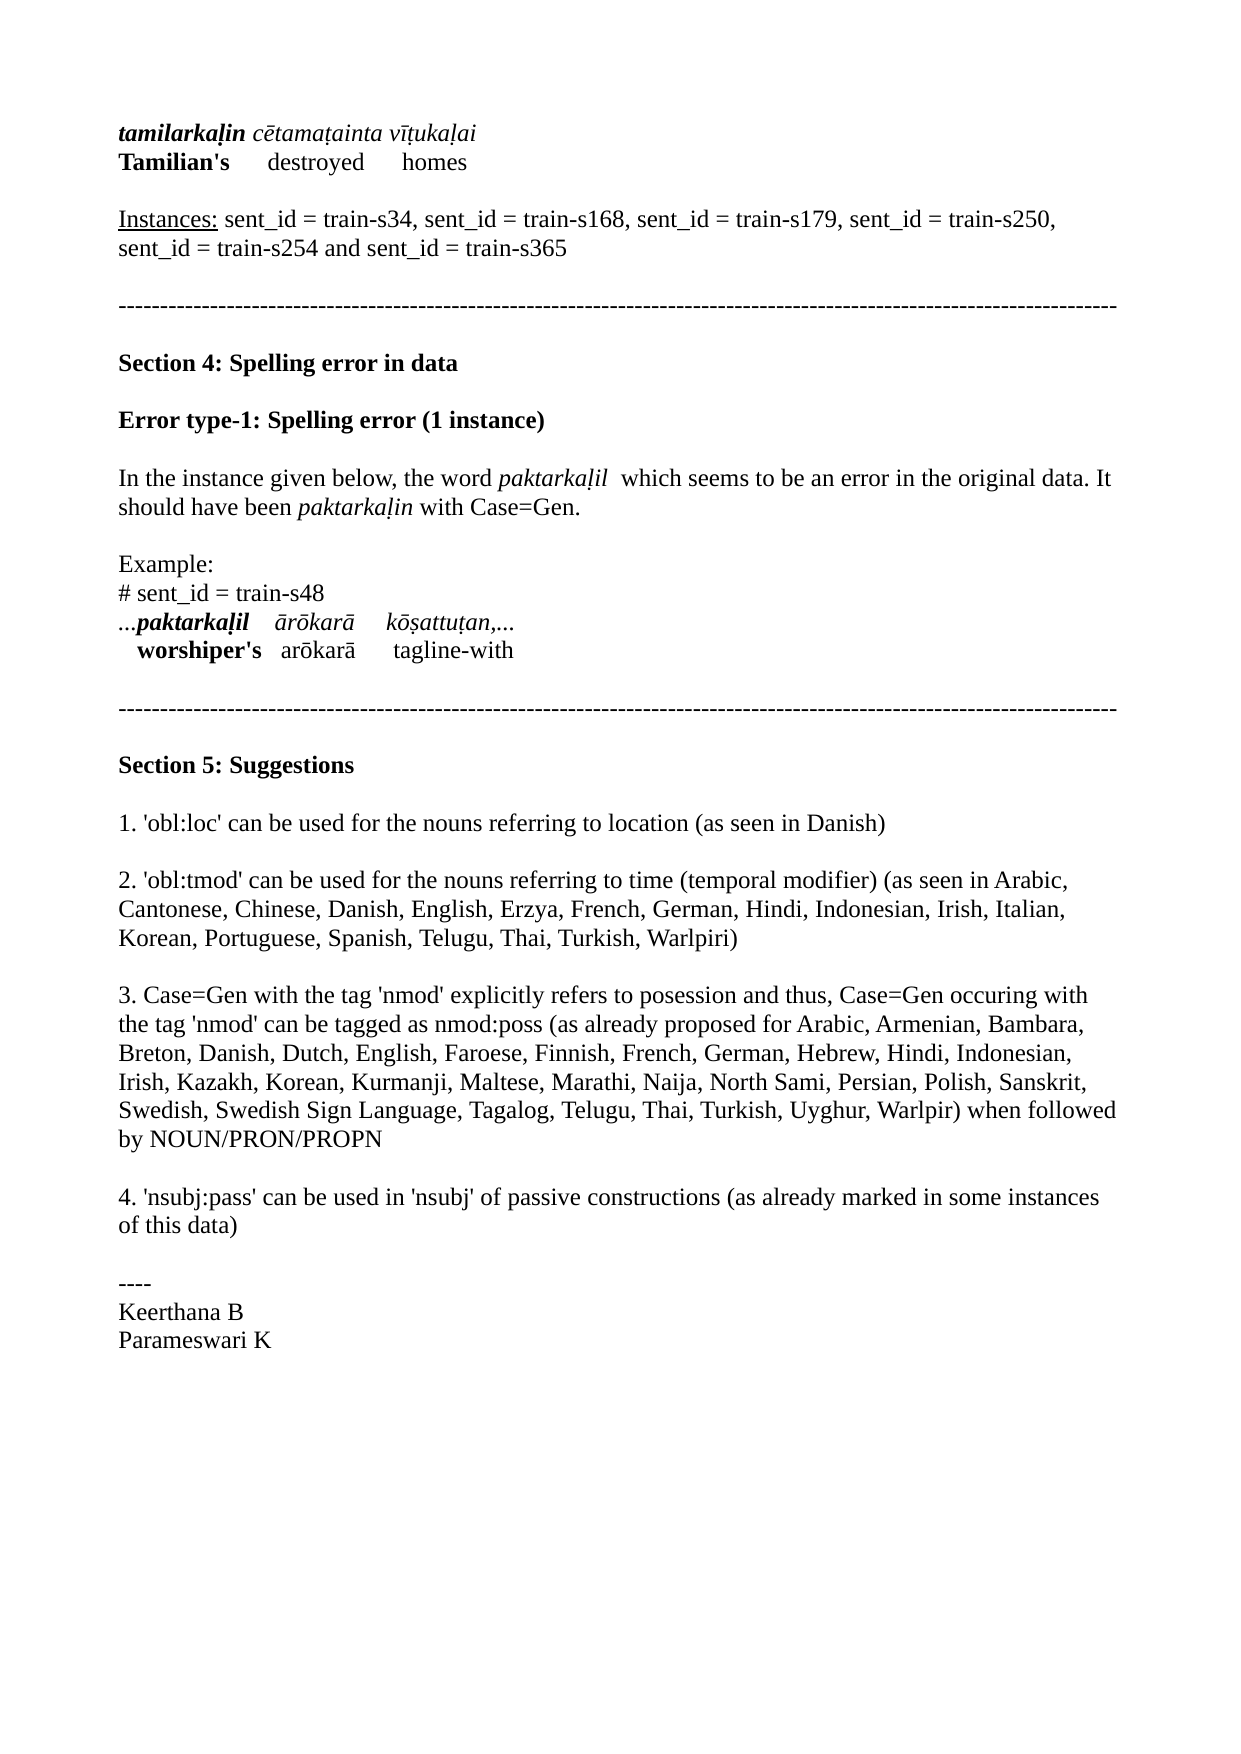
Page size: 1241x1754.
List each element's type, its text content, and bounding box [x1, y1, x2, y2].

text 1. 'obl:loc' can be used for the nouns referring to location (as seen in Danish) [118, 808, 1122, 837]
text ------------------------------------------------------------------------------------------------------------------------ [118, 291, 1122, 319]
text ------------------------------------------------------------------------------------------------------------------------ [118, 693, 1122, 722]
text ---- [118, 1268, 1122, 1297]
text Error type-1: Spelling error (1 instance) [118, 406, 1122, 434]
text 3. Case=Gen with the tag 'nmod' explicitly refers to posession and thus, Case=Gen occuring with the tag 'nmod' can be tagged as nmod:poss (as already proposed for Arabic, Armenian, Bambara, Breton, Danish, Dutch, English, Faroese, Finnish, French, German, Hebrew, Hindi, Indonesian, Irish, Kazakh, Korean, Kurmanji, Maltese, Marathi, Naija, North Sami, Persian, Polish, Sanskrit, Swedish, Swedish Sign Language, Tagalog, Telugu, Thai, Turkish, Uyghur, Warlpir) when followed by NOUN/PRON/PROPN [118, 981, 1122, 1153]
text In the instance given below, the word paktarkaḷil which seems to be an error in the original data. It should have been paktarkaḷin with Case=Gen. [118, 463, 1122, 521]
text Section 4: Spelling error in data [118, 348, 1122, 377]
text worshiper's arōkarā tagline-with [118, 636, 1122, 664]
text ...paktarkaḷil ārōkarā kōṣattuṭan,... [118, 607, 1122, 636]
text tamilarkaḷin cētamaṭainta vīṭukaḷai [118, 118, 1122, 147]
text Example: [118, 549, 1122, 578]
text Instances: sent_id = train-s34, sent_id = train-s168, sent_id = train-s179, sent_id = train-s250, sent_id = train-s254 and sent_id = train-s365 [118, 204, 1122, 262]
text # sent_id = train-s48 [118, 578, 1122, 607]
text Parameswari K [118, 1326, 1122, 1354]
text Section 5: Suggestions [118, 751, 1122, 779]
text 2. 'obl:tmod' can be used for the nouns referring to time (temporal modifier) (as seen in Arabic, Cantonese, Chinese, Danish, English, Erzya, French, German, Hindi, Indonesian, Irish, Italian, Korean, Portuguese, Spanish, Telugu, Thai, Turkish, Warlpiri) [118, 866, 1122, 952]
text Tamilian's destroyed homes [118, 147, 1122, 176]
text 4. 'nsubj:pass' can be used in 'nsubj' of passive constructions (as already marked in some instances of this data) [118, 1182, 1122, 1239]
text Keerthana B [118, 1297, 1122, 1326]
